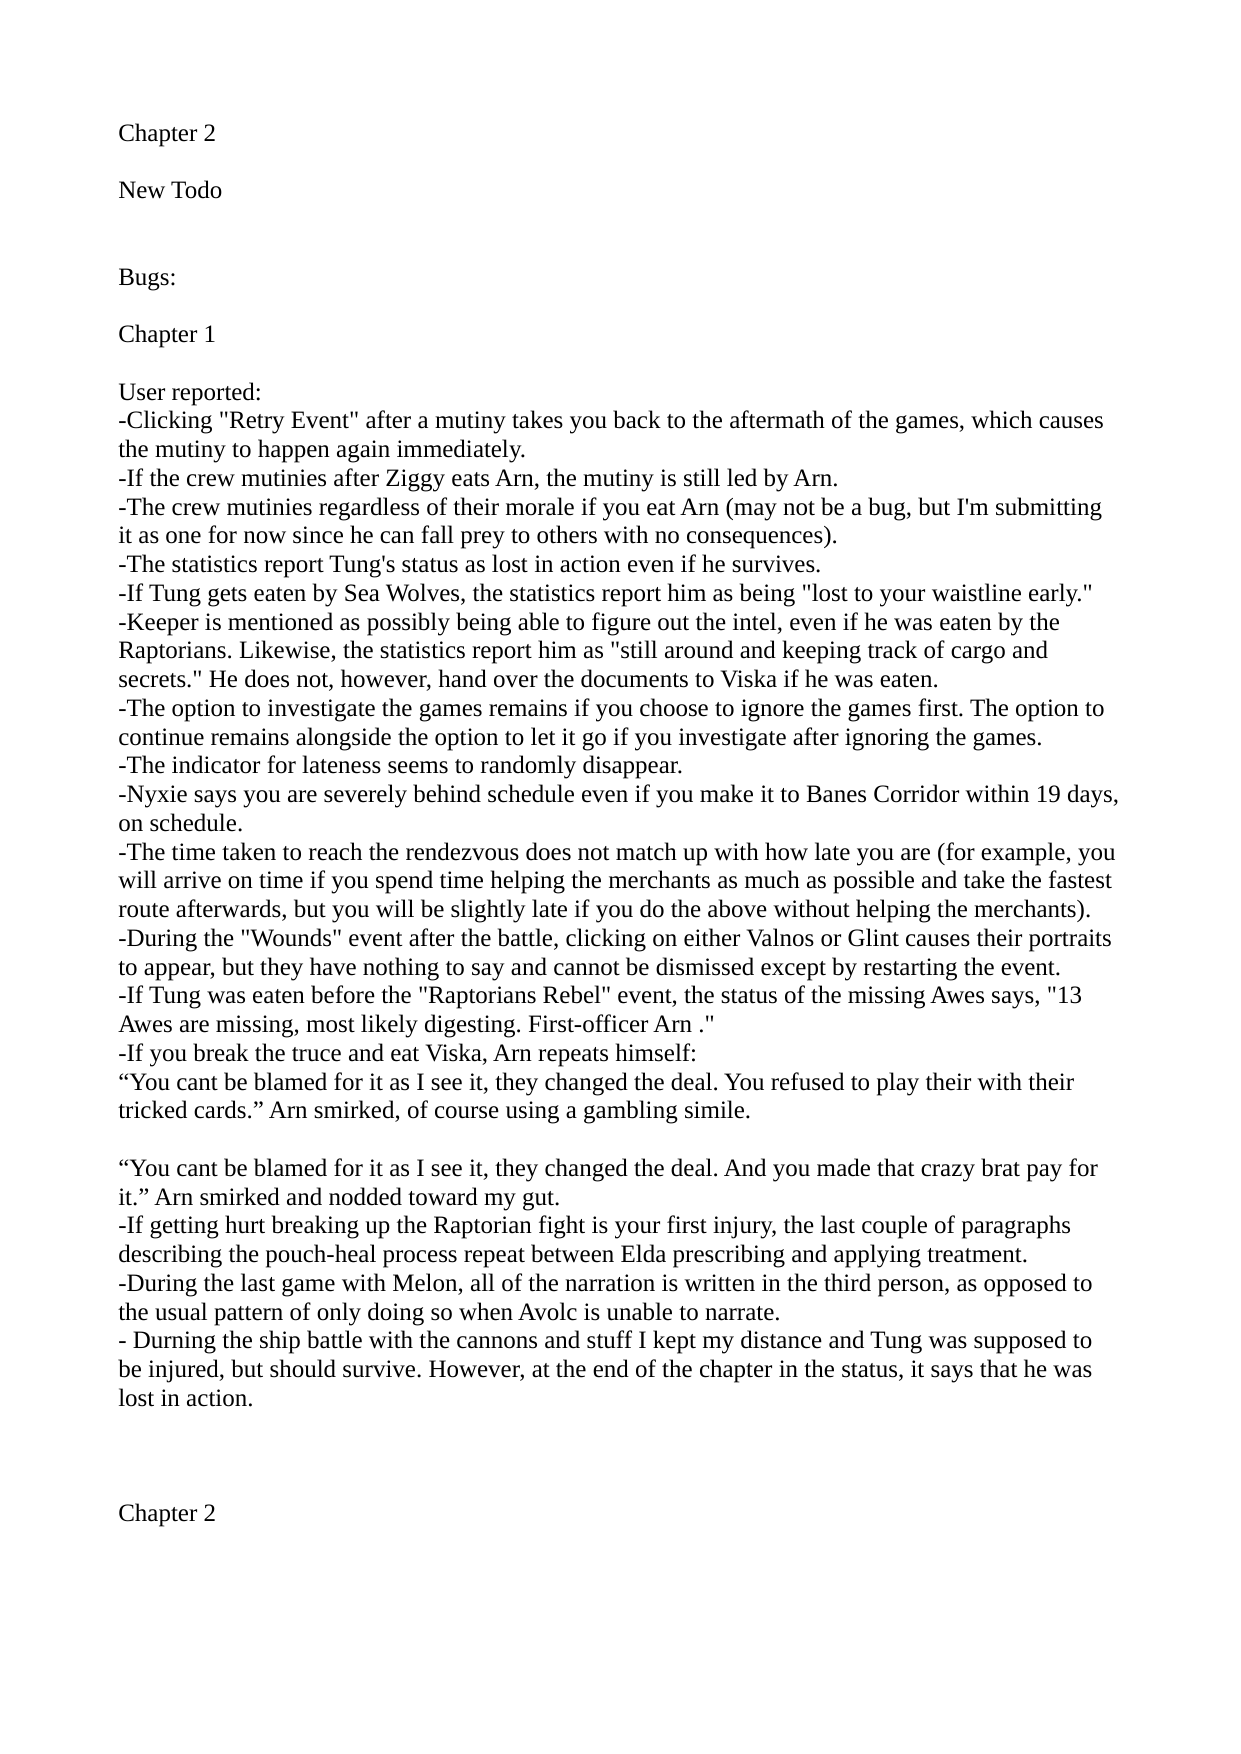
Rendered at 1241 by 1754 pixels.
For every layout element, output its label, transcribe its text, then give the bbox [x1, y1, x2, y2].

text Chapter 2 [118, 118, 1122, 147]
text New Todo [118, 176, 1122, 204]
text -Clicking "Retry Event" after a mutiny takes you back to the aftermath of the games, which causes the mutiny to happen again immediately. -If the crew mutinies after Ziggy eats Arn, the mutiny is still led by Arn. -The crew mutinies regardless of their morale if you eat Arn (may not be a bug, but I'm submitting it as one for now since he can fall prey to others with no consequences). -The statistics report Tung's status as lost in action even if he survives. -If Tung gets eaten by Sea Wolves, the statistics report him as being "lost to your waistline early." -Keeper is mentioned as possibly being able to figure out the intel, even if he was eaten by the Raptorians. Likewise, the statistics report him as "still around and keeping track of cargo and secrets." He does not, however, hand over the documents to Viska if he was eaten. -The option to investigate the games remains if you choose to ignore the games first. The option to continue remains alongside the option to let it go if you investigate after ignoring the games. -The indicator for lateness seems to randomly disappear. -Nyxie says you are severely behind schedule even if you make it to Banes Corridor within 19 days, on schedule. -The time taken to reach the rendezvous does not match up with how late you are (for example, you will arrive on time if you spend time helping the merchants as much as possible and take the fastest route afterwards, but you will be slightly late if you do the above without helping the merchants). -During the "Wounds" event after the battle, clicking on either Valnos or Glint causes their portraits to appear, but they have nothing to say and cannot be dismissed except by restarting the event. -If Tung was eaten before the "Raptorians Rebel" event, the status of the missing Awes says, "13 Awes are missing, most likely digesting. First-officer Arn ." -If you break the truce and eat Viska, Arn repeats himself: “You cant be blamed for it as I see it, they changed the deal. You refused to play their with their tricked cards.” Arn smirked, of course using a gambling simile. “You cant be blamed for it as I see it, they changed the deal. And you made that crazy brat pay for it.” Arn smirked and nodded toward my gut. -If getting hurt breaking up the Raptorian fight is your first injury, the last couple of paragraphs describing the pouch-heal process repeat between Elda prescribing and applying treatment. -During the last game with Melon, all of the narration is written in the third person, as opposed to the usual pattern of only doing so when Avolc is unable to narrate. [118, 406, 1122, 1326]
text Bugs: [118, 262, 1122, 291]
text User reported: [118, 377, 1122, 406]
text Chapter 1 [118, 319, 1122, 348]
text Chapter 2 [118, 1498, 1122, 1527]
text - Durning the ship battle with the cannons and stuff I kept my distance and Tung was supposed to be injured, but should survive. However, at the end of the chapter in the status, it says that he was lost in action. [118, 1326, 1122, 1412]
